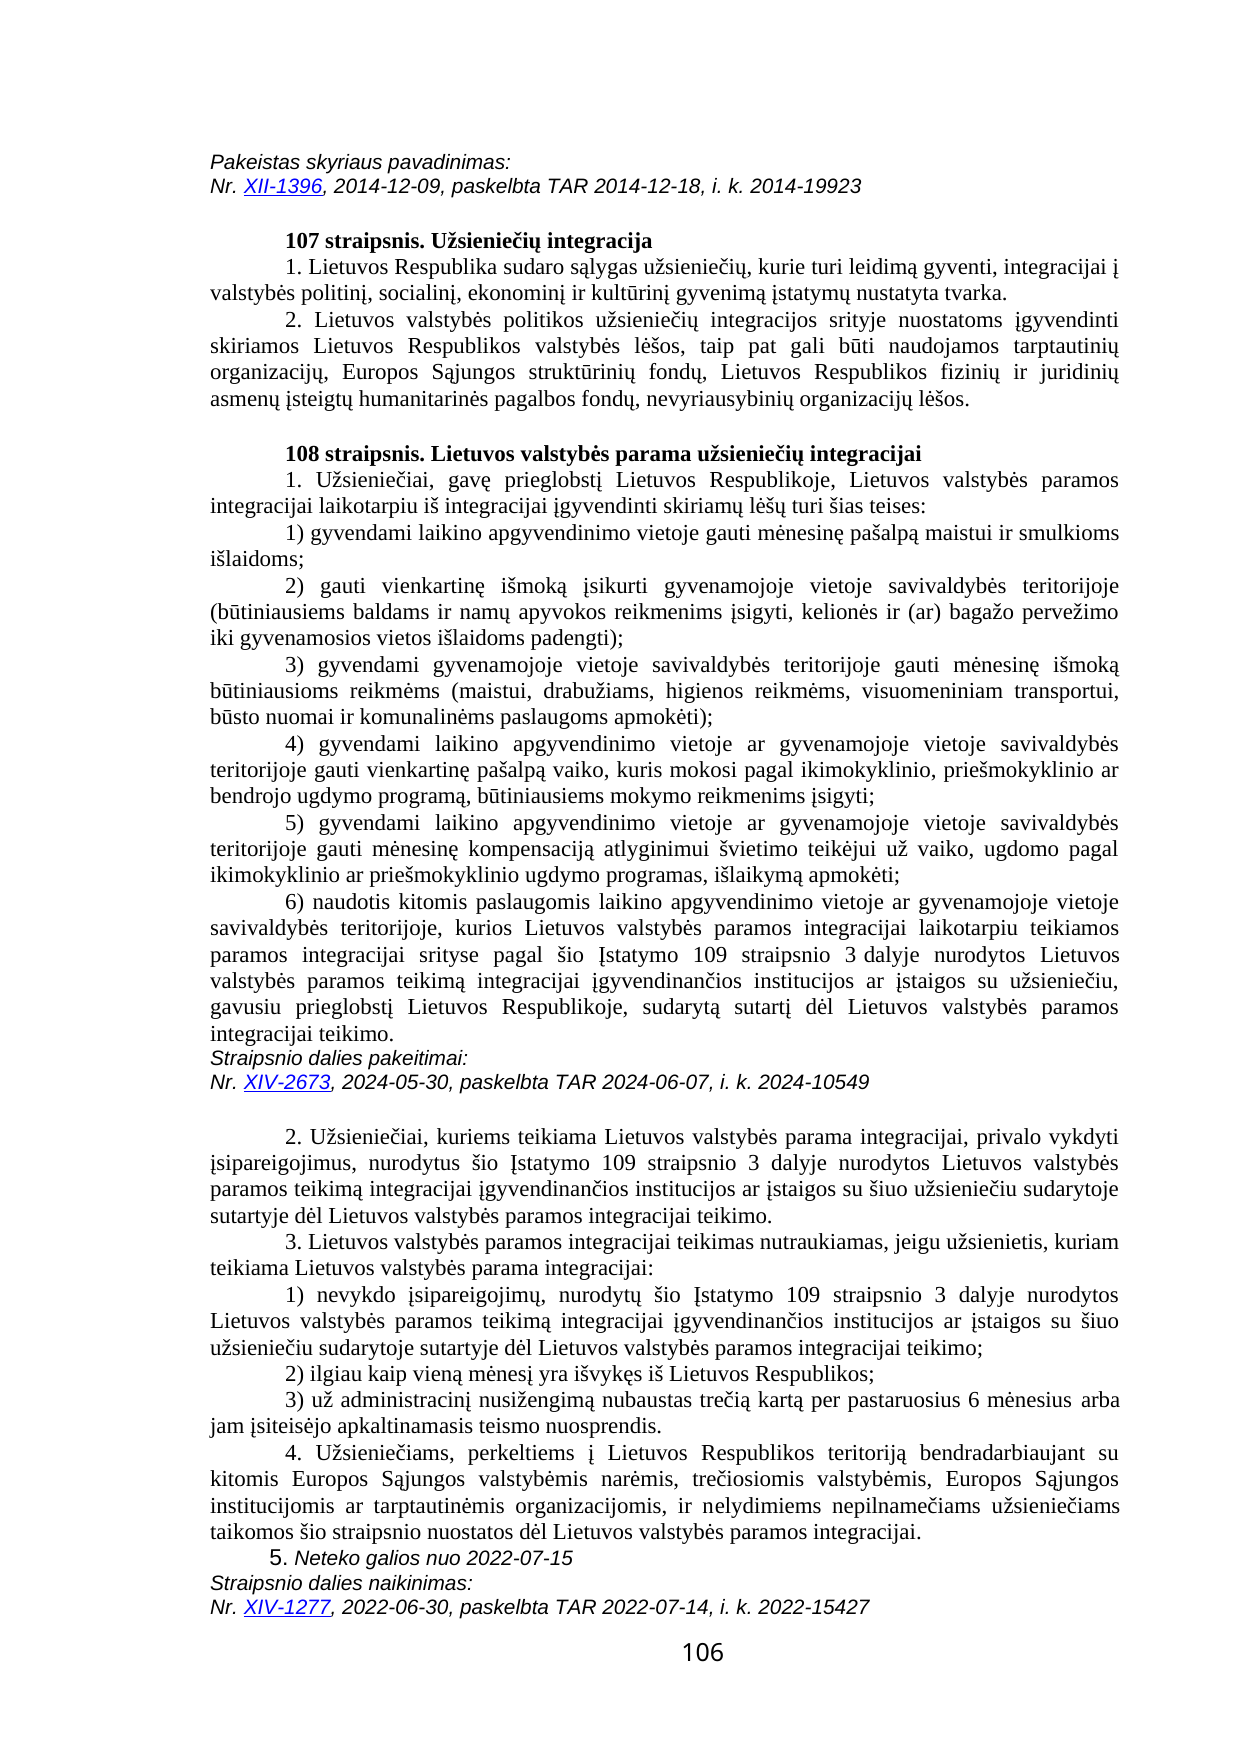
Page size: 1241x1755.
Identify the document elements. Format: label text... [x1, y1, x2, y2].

text Nr. XII-1396, 2014-12-09, paskelbta TAR 2014-12-18, i. k. 2014-19923 [210, 174, 1120, 198]
text Straipsnio dalies pakeitimai: [210, 1046, 1120, 1070]
text 2. Užsieniečiai, kuriems teikiama Lietuvos valstybės parama integracijai, privalo vykdyti įsipareigojimus, nurodytus šio Įstatymo 109 straipsnio 3 dalyje nurodytos Lietuvos valstybės paramos teikimą integracijai įgyvendinančios institucijos ar įstaigos su šiuo užsieniečiu sudarytoje sutartyje dėl Lietuvos valstybės paramos integracijai teikimo. [210, 1123, 1120, 1228]
text 5. Neteko galios nuo 2022-07-15 [210, 1544, 1120, 1571]
text Straipsnio dalies naikinimas: [210, 1571, 1120, 1595]
text Pakeistas skyriaus pavadinimas: [210, 150, 1120, 174]
text 5) gyvendami laikino apgyvendinimo vietoje ar gyvenamojoje vietoje savivaldybės teritorijoje gauti mėnesinę kompensaciją atlyginimui švietimo teikėjui už vaiko, ugdomo pagal ikimokyklinio ar priešmokyklinio ugdymo programas, išlaikymą apmokėti; [210, 809, 1120, 888]
text 2. Lietuvos valstybės politikos užsieniečių integracijos srityje nuostatoms įgyvendinti skiriamos Lietuvos Respublikos valstybės lėšos, taip pat gali būti naudojamos tarptautinių organizacijų, Europos Sąjungos struktūrinių fondų, Lietuvos Respublikos fizinių ir juridinių asmenų įsteigtų humanitarinės pagalbos fondų, nevyriausybinių organizacijų lėšos. [210, 306, 1120, 411]
text 2) gauti vienkartinę išmoką įsikurti gyvenamojoje vietoje savivaldybės teritorijoje (būtiniausiems baldams ir namų apyvokos reikmenims įsigyti, kelionės ir (ar) bagažo pervežimo iki gyvenamosios vietos išlaidoms padengti); [210, 572, 1120, 651]
text Nr. XIV-2673, 2024-05-30, paskelbta TAR 2024-06-07, i. k. 2024-10549 [210, 1070, 1120, 1094]
text 1) nevykdo įsipareigojimų, nurodytų šio Įstatymo 109 straipsnio 3 dalyje nurodytos Lietuvos valstybės paramos teikimą integracijai įgyvendinančios institucijos ar įstaigos su šiuo užsieniečiu sudarytoje sutartyje dėl Lietuvos valstybės paramos integracijai teikimo; [210, 1281, 1120, 1360]
text 3. Lietuvos valstybės paramos integracijai teikimas nutraukiamas, jeigu užsienietis, kuriam teikiama Lietuvos valstybės parama integracijai: [210, 1228, 1120, 1281]
text 1. Lietuvos Respublika sudaro sąlygas užsieniečių, kurie turi leidimą gyventi, integracijai į valstybės politinį, socialinį, ekonominį ir kultūrinį gyvenimą įstatymų nustatyta tvarka. [210, 253, 1120, 306]
text 108 straipsnis. Lietuvos valstybės parama užsieniečių integracijai [210, 440, 1120, 466]
text 2) ilgiau kaip vieną mėnesį yra išvykęs iš Lietuvos Respublikos; [210, 1360, 1120, 1386]
text 4. Užsieniečiams, perkeltiems į Lietuvos Respublikos teritoriją bendradarbiaujant su kitomis Europos Sąjungos valstybėmis narėmis, trečiosiomis valstybėmis, Europos Sąjungos institucijomis ar tarptautinėmis organizacijomis, ir nelydimiems nepilnamečiams užsieniečiams taikomos šio straipsnio nuostatos dėl Lietuvos valstybės paramos integracijai. [210, 1439, 1120, 1544]
text 1. Užsieniečiai, gavę prieglobstį Lietuvos Respublikoje, Lietuvos valstybės paramos integracijai laikotarpiu iš integracijai įgyvendinti skiriamų lėšų turi šias teises: [210, 466, 1120, 519]
text 107 straipsnis. Užsieniečių integracija [210, 227, 1120, 253]
text 4) gyvendami laikino apgyvendinimo vietoje ar gyvenamojoje vietoje savivaldybės teritorijoje gauti vienkartinę pašalpą vaiko, kuris mokosi pagal ikimokyklinio, priešmokyklinio ar bendrojo ugdymo programą, būtiniausiems mokymo reikmenims įsigyti; [210, 730, 1120, 809]
text 1) gyvendami laikino apgyvendinimo vietoje gauti mėnesinę pašalpą maistui ir smulkioms išlaidoms; [210, 519, 1120, 572]
text 3) už administracinį nusižengimą nubaustas trečią kartą per pastaruosius 6 mėnesius arba jam įsiteisėjo apkaltinamasis teismo nuosprendis. [210, 1386, 1120, 1439]
text Nr. XIV-1277, 2022-06-30, paskelbta TAR 2022-07-14, i. k. 2022-15427 [210, 1595, 1120, 1619]
text 3) gyvendami gyvenamojoje vietoje savivaldybės teritorijoje gauti mėnesinę išmoką būtiniausioms reikmėms (maistui, drabužiams, higienos reikmėms, visuomeniniam transportui, būsto nuomai ir komunalinėms paslaugoms apmokėti); [210, 651, 1120, 730]
text 6) naudotis kitomis paslaugomis laikino apgyvendinimo vietoje ar gyvenamojoje vietoje savivaldybės teritorijoje, kurios Lietuvos valstybės paramos integracijai laikotarpiu teikiamos paramos integracijai srityse pagal šio Įstatymo 109 straipsnio 3 dalyje nurodytos Lietuvos valstybės paramos teikimą integracijai įgyvendinančios institucijos ar įstaigos su užsieniečiu, gavusiu prieglobstį Lietuvos Respublikoje, sudarytą sutartį dėl Lietuvos valstybės paramos integracijai teikimo. [210, 888, 1120, 1046]
